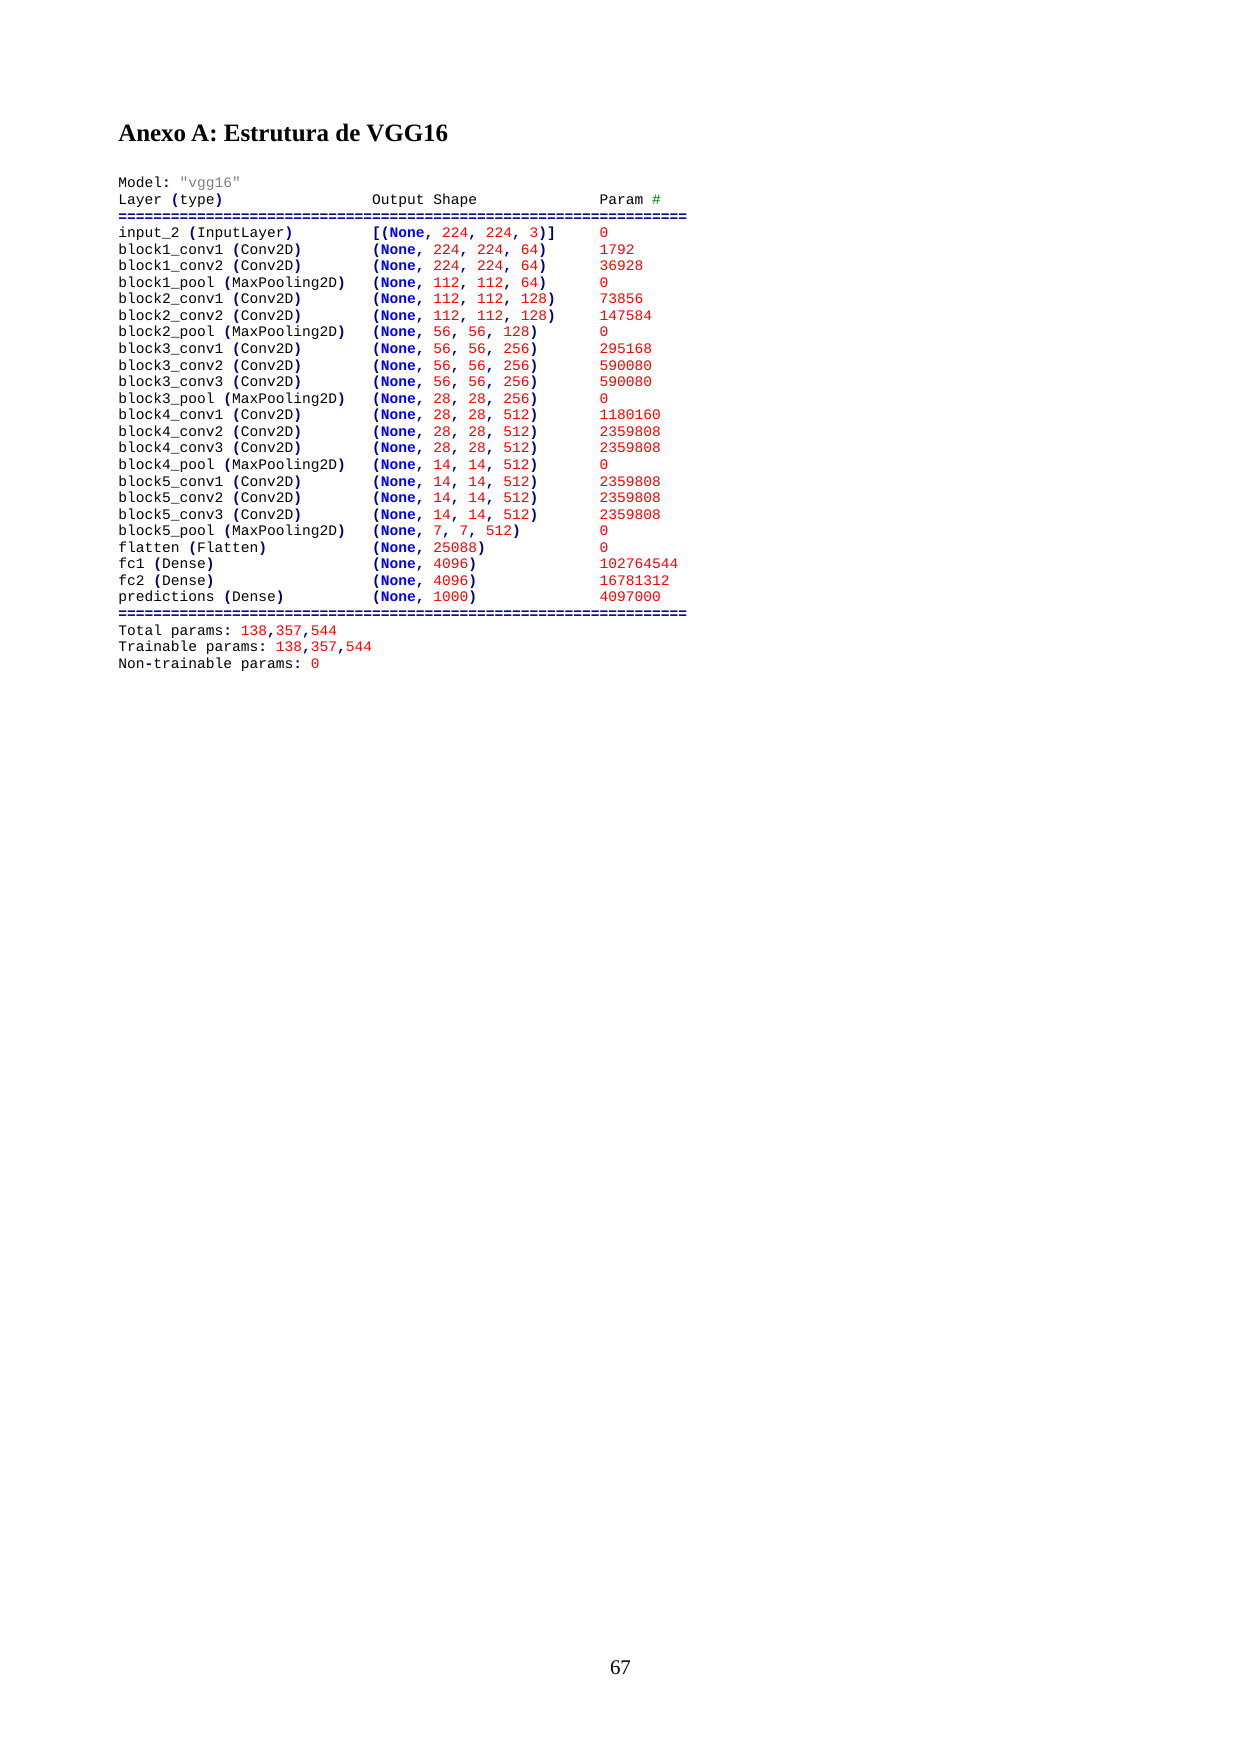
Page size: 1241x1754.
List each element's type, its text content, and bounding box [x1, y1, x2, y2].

text fc1 (Dense) (None, 4096) 102764544 [118, 557, 1122, 573]
text fc2 (Dense) (None, 4096) 16781312 [118, 573, 1122, 590]
text Non-trainable params: 0 [118, 656, 1122, 672]
text block4_conv3 (Conv2D) (None, 28, 28, 512) 2359808 [118, 441, 1122, 457]
text block1_conv1 (Conv2D) (None, 224, 224, 64) 1792 [118, 242, 1122, 258]
text block3_conv2 (Conv2D) (None, 56, 56, 256) 590080 [118, 358, 1122, 374]
text block4_conv1 (Conv2D) (None, 28, 28, 512) 1180160 [118, 407, 1122, 424]
text Model: "vgg16" [118, 176, 1122, 192]
text flatten (Flatten) (None, 25088) 0 [118, 540, 1122, 557]
text block4_conv2 (Conv2D) (None, 28, 28, 512) 2359808 [118, 424, 1122, 441]
text block4_pool (MaxPooling2D) (None, 14, 14, 512) 0 [118, 457, 1122, 474]
text Layer (type) Output Shape Param # [118, 192, 1122, 209]
text ================================================================= [118, 209, 1122, 225]
text ================================================================= [118, 606, 1122, 623]
text block3_conv1 (Conv2D) (None, 56, 56, 256) 295168 [118, 341, 1122, 358]
text block2_conv2 (Conv2D) (None, 112, 112, 128) 147584 [118, 308, 1122, 325]
text block2_pool (MaxPooling2D) (None, 56, 56, 128) 0 [118, 325, 1122, 341]
text Trainable params: 138,357,544 [118, 639, 1122, 656]
text block3_pool (MaxPooling2D) (None, 28, 28, 256) 0 [118, 391, 1122, 407]
text block5_pool (MaxPooling2D) (None, 7, 7, 512) 0 [118, 523, 1122, 540]
text block2_conv1 (Conv2D) (None, 112, 112, 128) 73856 [118, 292, 1122, 308]
text block5_conv1 (Conv2D) (None, 14, 14, 512) 2359808 [118, 474, 1122, 490]
text block5_conv2 (Conv2D) (None, 14, 14, 512) 2359808 [118, 490, 1122, 507]
text block1_conv2 (Conv2D) (None, 224, 224, 64) 36928 [118, 258, 1122, 275]
text Anexo A: Estrutura de VGG16 [118, 118, 1122, 147]
text predictions (Dense) (None, 1000) 4097000 [118, 590, 1122, 606]
text block3_conv3 (Conv2D) (None, 56, 56, 256) 590080 [118, 374, 1122, 391]
text block1_pool (MaxPooling2D) (None, 112, 112, 64) 0 [118, 275, 1122, 292]
text Total params: 138,357,544 [118, 623, 1122, 639]
text block5_conv3 (Conv2D) (None, 14, 14, 512) 2359808 [118, 507, 1122, 523]
text input_2 (InputLayer) [(None, 224, 224, 3)] 0 [118, 225, 1122, 242]
